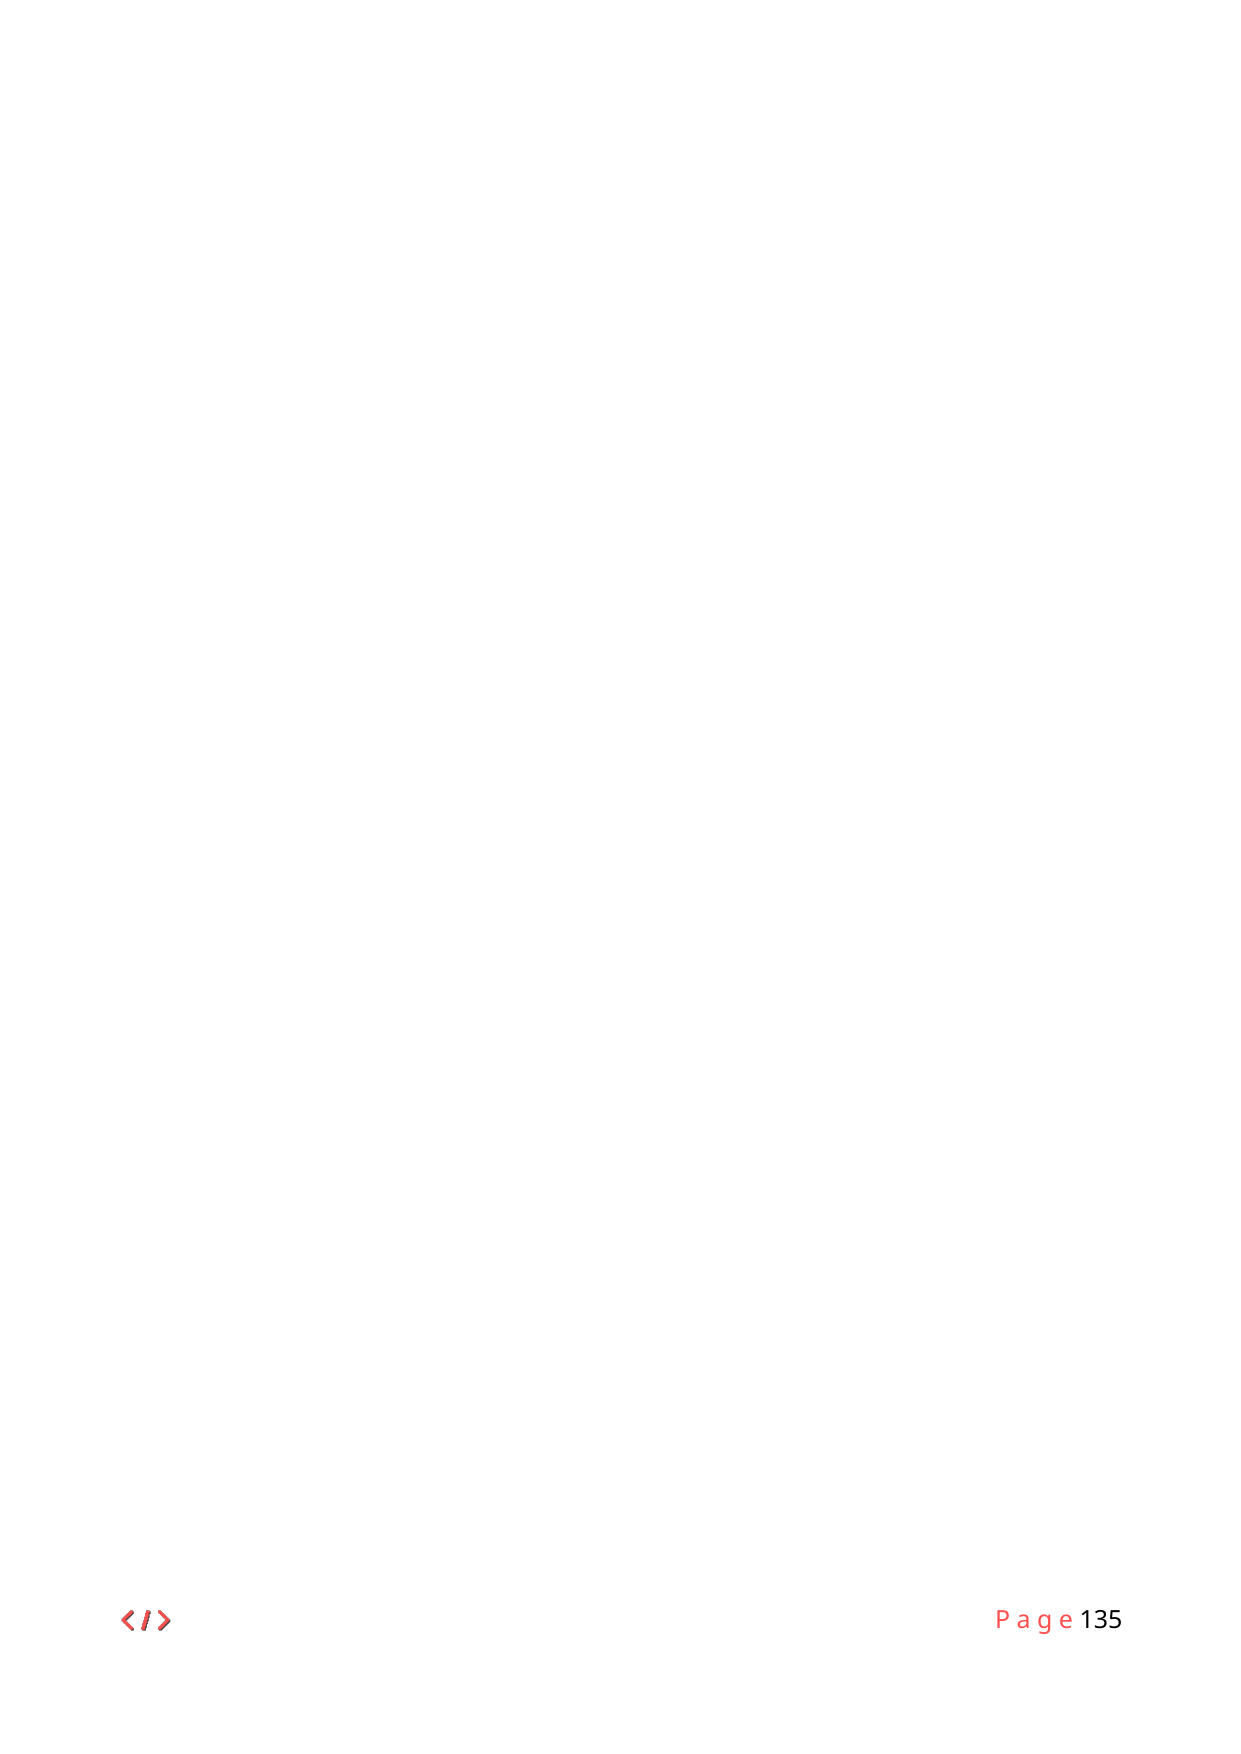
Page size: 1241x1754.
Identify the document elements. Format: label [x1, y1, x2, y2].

picture [116, 1591, 175, 1649]
